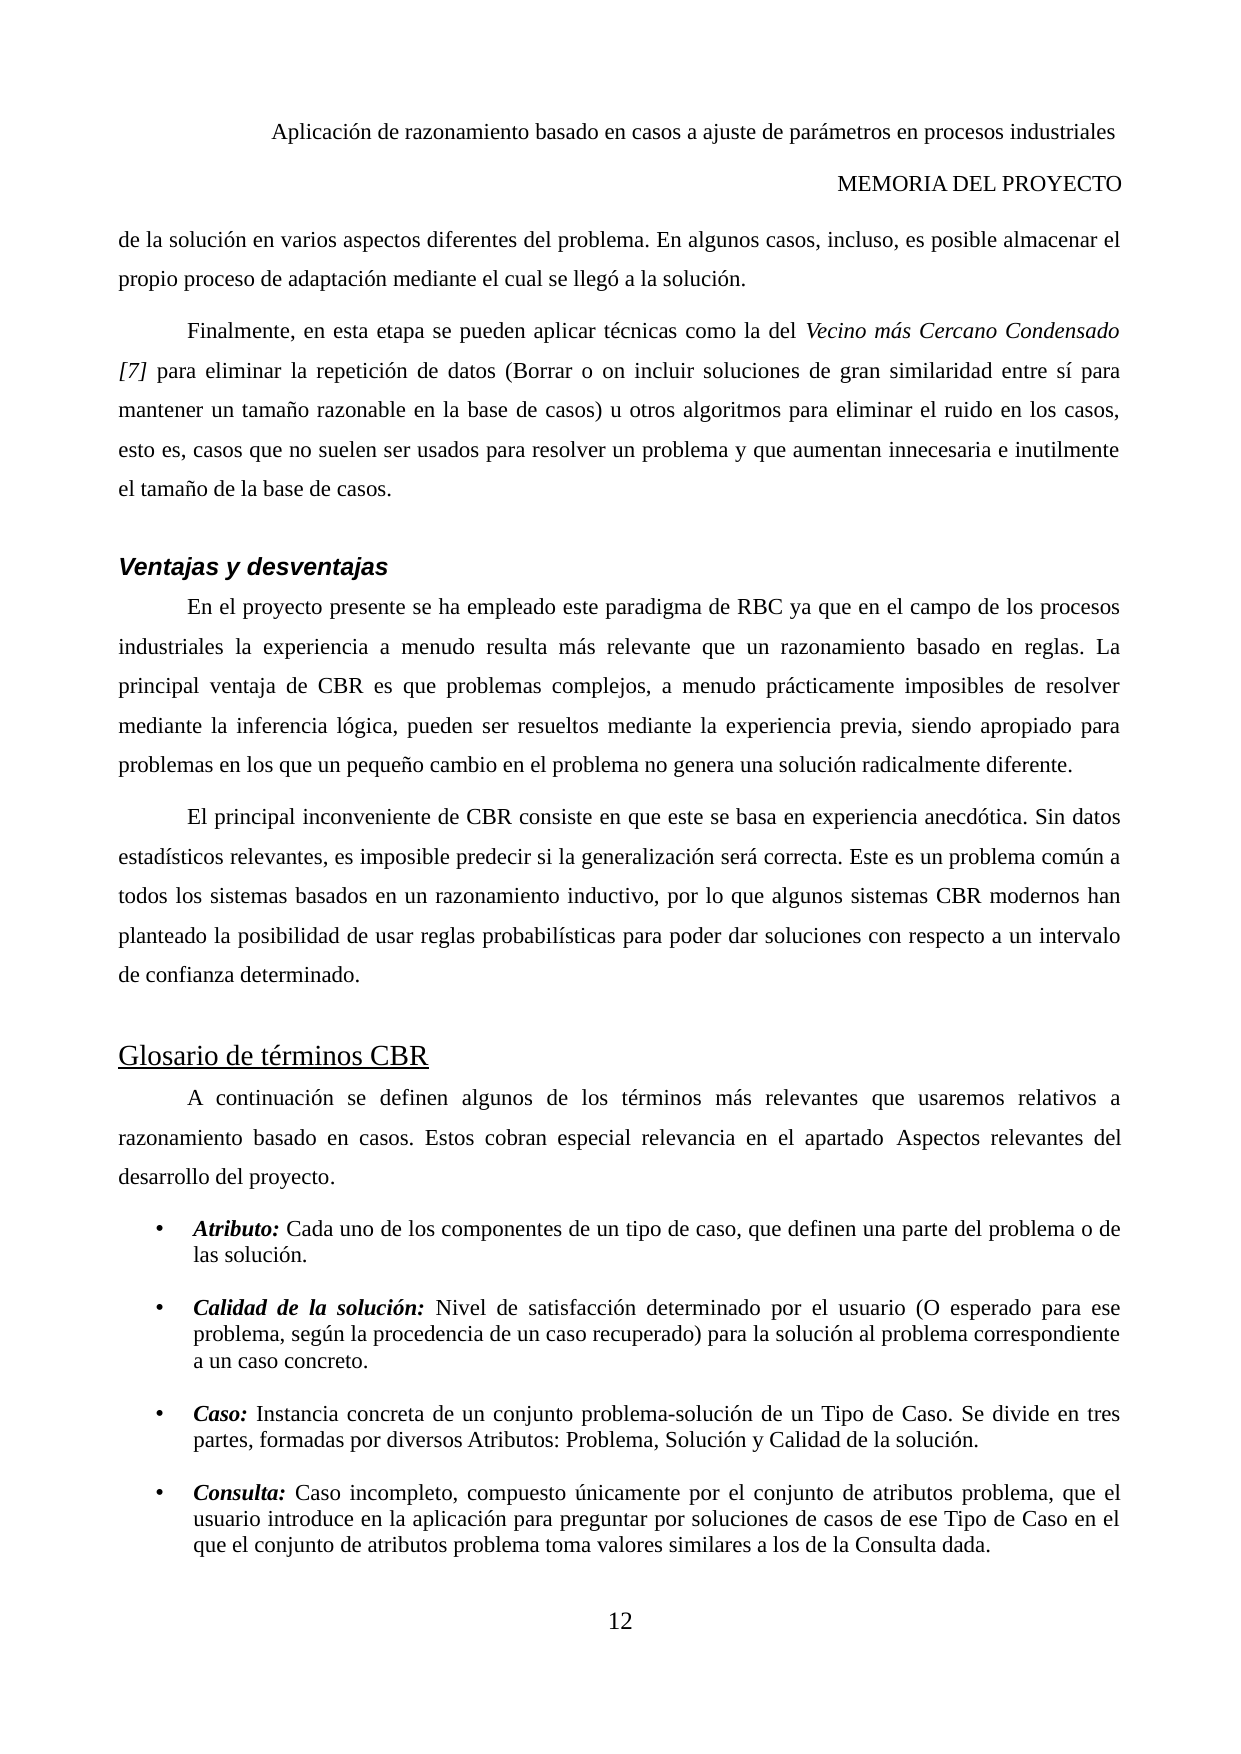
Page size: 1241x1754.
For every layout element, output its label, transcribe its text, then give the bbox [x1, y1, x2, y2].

text En el proyecto presente se ha empleado este paradigma de RBC ya que en el campo de los procesos industriales la experiencia a menudo resulta más relevante que un razonamiento basado en reglas. La principal ventaja de CBR es que problemas complejos, a menudo prácticamente imposibles de resolver mediante la inferencia lógica, pueden ser resueltos mediante la experiencia previa, siendo apropiado para problemas en los que un pequeño cambio en el problema no genera una solución radicalmente diferente. [118, 593, 1122, 778]
list Calidad de la solución: Nivel de satisfacción determinado por el usuario (O esperado para ese problema, según la procedencia de un caso recuperado) para la solución al problema correspondiente a un caso concreto. [156, 1294, 1122, 1373]
list Atributo: Cada uno de los componentes de un tipo de caso, que definen una parte del problema o de las solución. [156, 1215, 1122, 1268]
text Finalmente, en esta etapa se pueden aplicar técnicas como la del Vecino más Cercano Condensado [7] para eliminar la repetición de datos (Borrar o on incluir soluciones de gran similaridad entre sí para mantener un tamaño razonable en la base de casos) u otros algoritmos para eliminar el ruido en los casos, esto es, casos que no suelen ser usados para resolver un problema y que aumentan innecesaria e inutilmente el tamaño de la base de casos. [118, 317, 1122, 502]
list Consulta: Caso incompleto, compuesto únicamente por el conjunto de atributos problema, que el usuario introduce en la aplicación para preguntar por soluciones de casos de ese Tipo de Caso en el que el conjunto de atributos problema toma valores similares a los de la Consulta dada. [156, 1479, 1122, 1558]
list Caso: Instancia concreta de un conjunto problema-solución de un Tipo de Caso. Se divide en tres partes, formadas por diversos Atributos: Problema, Solución y Calidad de la solución. [156, 1399, 1122, 1452]
text El principal inconveniente de CBR consiste en que este se basa en experiencia anecdótica. Sin datos estadísticos relevantes, es imposible predecir si la generalización será correcta. Este es un problema común a todos los sistemas basados en un razonamiento inductivo, por lo que algunos sistemas CBR modernos han planteado la posibilidad de usar reglas probabilísticas para poder dar soluciones con respecto a un intervalo de confianza determinado. [118, 803, 1122, 987]
subtitle Glosario de términos CBR [118, 1038, 1122, 1072]
subtitle Ventajas y desventajas [118, 552, 1122, 581]
text A continuación se definen algunos de los términos más relevantes que usaremos relativos a razonamiento basado en casos. Estos cobran especial relevancia en el apartado Aspectos relevantes del desarrollo del proyecto. [118, 1084, 1122, 1189]
text de la solución en varios aspectos diferentes del problema. En algunos casos, incluso, es posible almacenar el propio proceso de adaptación mediante el cual se llegó a la solución. [118, 226, 1122, 292]
